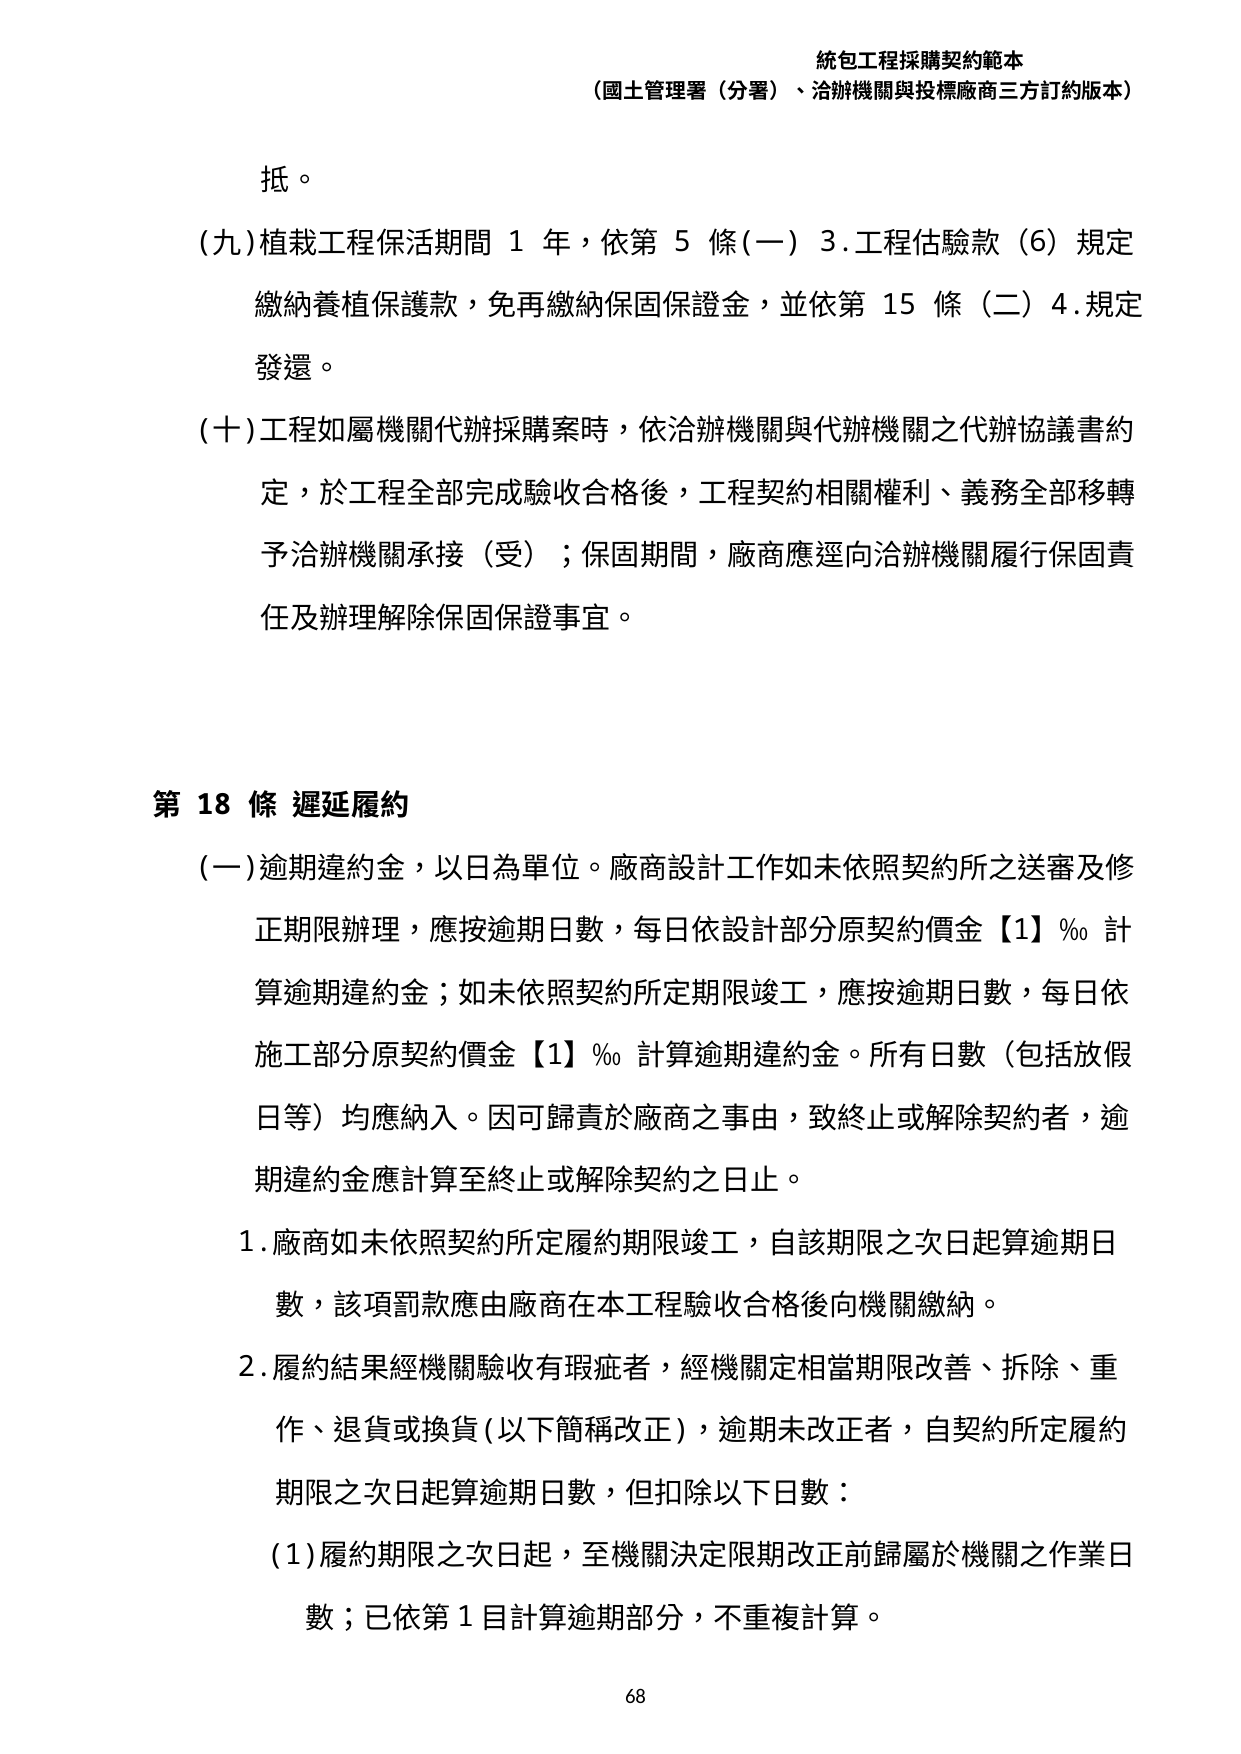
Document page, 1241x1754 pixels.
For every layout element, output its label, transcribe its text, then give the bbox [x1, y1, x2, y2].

table_cell (一)逾期違約金，以日為單位。廠商設計工作如未依照契約所之送審及修正期限辦理，應按逾期日數，每日依設計部分原契約價金【1】‰ 計算逾期違約金；如未依照契約所定期限竣工，應按逾期日數，每日依施工部分原契約價金【1】‰ 計算逾期違約金。所有日數（包括放假日等）均應納入。因可歸責於廠商之事由，致終止或解除契約者，逾期違約金應計算至終止或解除契約之日止。 [197, 824, 1167, 1199]
table_cell [154, 136, 197, 199]
table_cell [154, 386, 197, 636]
table_cell [239, 636, 281, 699]
table_cell 1.廠商如未依照契約所定履約期限竣工，自該期限之次日起算逾期日數，該項罰款應由廠商在本工程驗收合格後向機關繳納。 [239, 1199, 1167, 1324]
table_cell [281, 636, 323, 699]
table_cell [197, 1199, 239, 1324]
table_cell [154, 636, 197, 699]
table_cell [154, 1324, 197, 1636]
table_header 第 18 條 遲延履約 [154, 761, 1167, 824]
table_cell 2.履約結果經機關驗收有瑕疵者，經機關定相當期限改善、拆除、重作、退貨或換貨(以下簡稱改正)，逾期未改正者，自契約所定履約期限之次日起算逾期日數，但扣除以下日數： (1)履約期限之次日起，至機關決定限期改正前歸屬於機關之作業日數；已依第1目計算逾期部分，不重複計算。 [239, 1324, 1167, 1636]
table_cell [154, 824, 197, 1199]
table_cell [366, 636, 1167, 699]
table_cell [324, 636, 366, 699]
table_cell [197, 1324, 239, 1636]
table_cell [197, 636, 239, 699]
table_cell 抵。 [197, 136, 1167, 199]
table_cell [154, 199, 197, 386]
table_cell (九)植栽工程保活期間 1 年，依第 5 條(一) 3.工程估驗款（6）規定繳納養植保護款，免再繳納保固保證金，並依第 15 條（二）4.規定發還。 [197, 199, 1167, 386]
table_cell [154, 1199, 197, 1324]
table_cell (十)工程如屬機關代辦採購案時，依洽辦機關與代辦機關之代辦協議書約定，於工程全部完成驗收合格後，工程契約相關權利、義務全部移轉予洽辦機關承接（受）；保固期間，廠商應逕向洽辦機關履行保固責任及辦理解除保固保證事宜。 [197, 386, 1167, 636]
